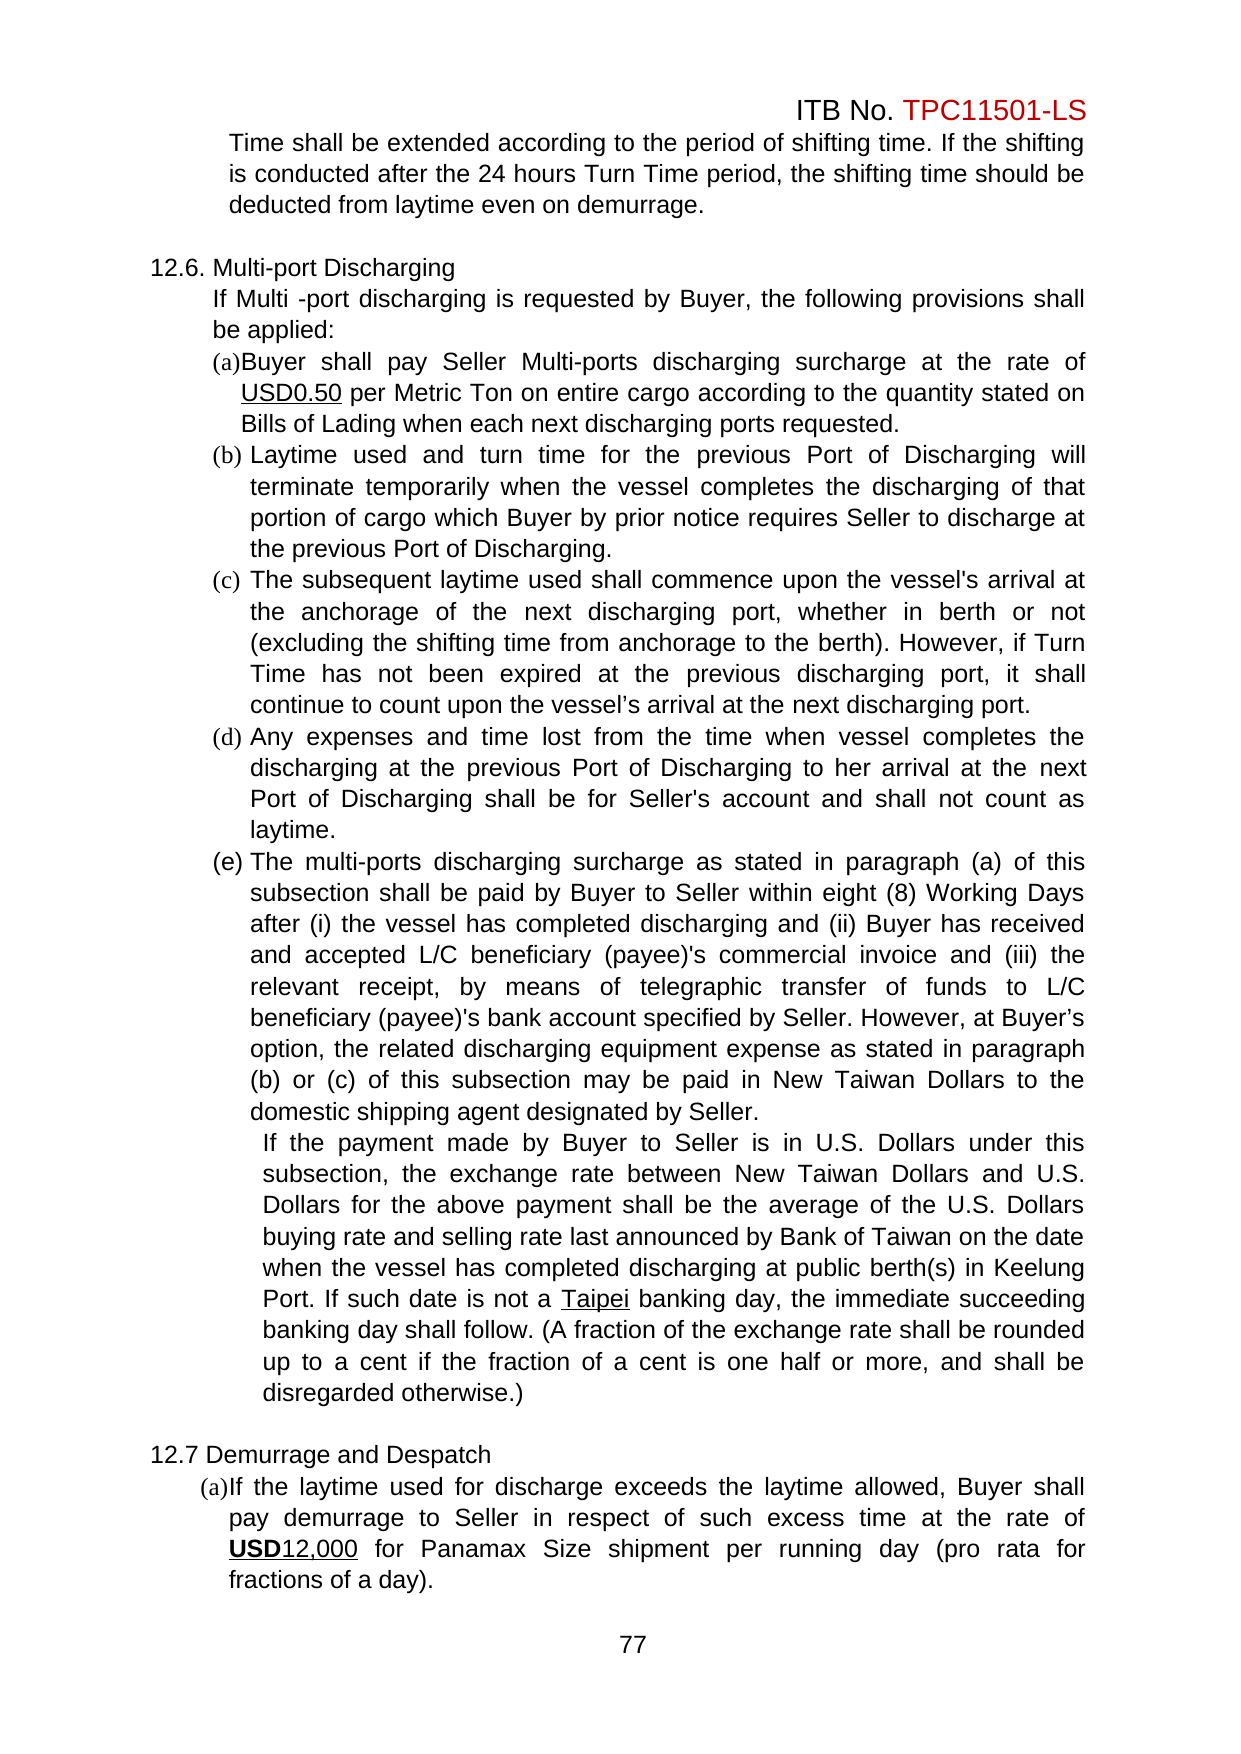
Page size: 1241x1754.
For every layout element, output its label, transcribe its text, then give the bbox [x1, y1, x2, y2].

list Time shall be extended according to the period of shifting time. If the shifting is conducted after the 24 hours Turn Time period, the shifting time should be deducted from laytime even on demurrage. [200, 126, 1087, 220]
text 12.6. Multi-port Discharging [150, 251, 1086, 282]
list If the laytime used for discharge exceeds the laytime allowed, Buyer shall pay demurrage to Seller in respect of such excess time at the rate of USD12,000 for Panamax Size shipment per running day (pro rata for fractions of a day). [200, 1470, 1087, 1595]
text If Multi -port discharging is requested by Buyer, the following provisions shall be applied: [212, 282, 1087, 345]
list Any expenses and time lost from the time when vessel completes the discharging at the previous Port of Discharging to her arrival at the next Port of Discharging shall be for Seller's account and shall not count as laytime. [212, 720, 1087, 845]
list Laytime used and turn time for the previous Port of Discharging will terminate temporarily when the vessel completes the discharging of that portion of cargo which Buyer by prior notice requires Seller to discharge at the previous Port of Discharging. [212, 439, 1087, 564]
text If the payment made by Buyer to Seller is in U.S. Dollars under this subsection, the exchange rate between New Taiwan Dollars and U.S. Dollars for the above payment shall be the average of the U.S. Dollars buying rate and selling rate last announced by Bank of Taiwan on the date when the vessel has completed discharging at public berth(s) in Keelung Port. If such date is not a Taipei banking day, the immediate succeeding banking day shall follow. (A fraction of the exchange rate shall be rounded up to a cent if the fraction of a cent is one half or more, and shall be disregarded otherwise.) [262, 1126, 1086, 1407]
list Buyer shall pay Seller Multi-ports discharging surcharge at the rate of USD0.50 per Metric Ton on entire cargo according to the quantity stated on Bills of Lading when each next discharging ports requested. [212, 345, 1087, 439]
list The subsequent laytime used shall commence upon the vessel's arrival at the anchorage of the next discharging port, whether in berth or not (excluding the shifting time from anchorage to the berth). However, if Turn Time has not been expired at the previous discharging port, it shall continue to count upon the vessel’s arrival at the next discharging port. [212, 564, 1087, 720]
list The multi-ports discharging surcharge as stated in paragraph (a) of this subsection shall be paid by Buyer to Seller within eight (8) Working Days after (i) the vessel has completed discharging and (ii) Buyer has received and accepted L/C beneficiary (payee)'s commercial invoice and (iii) the relevant receipt, by means of telegraphic transfer of funds to L/C beneficiary (payee)'s bank account specified by Seller. However, at Buyer’s option, the related discharging equipment expense as stated in paragraph (b) or (c) of this subsection may be paid in New Taiwan Dollars to the domestic shipping agent designated by Seller. [212, 845, 1087, 1126]
text 12.7 Demurrage and Despatch [150, 1439, 1086, 1470]
